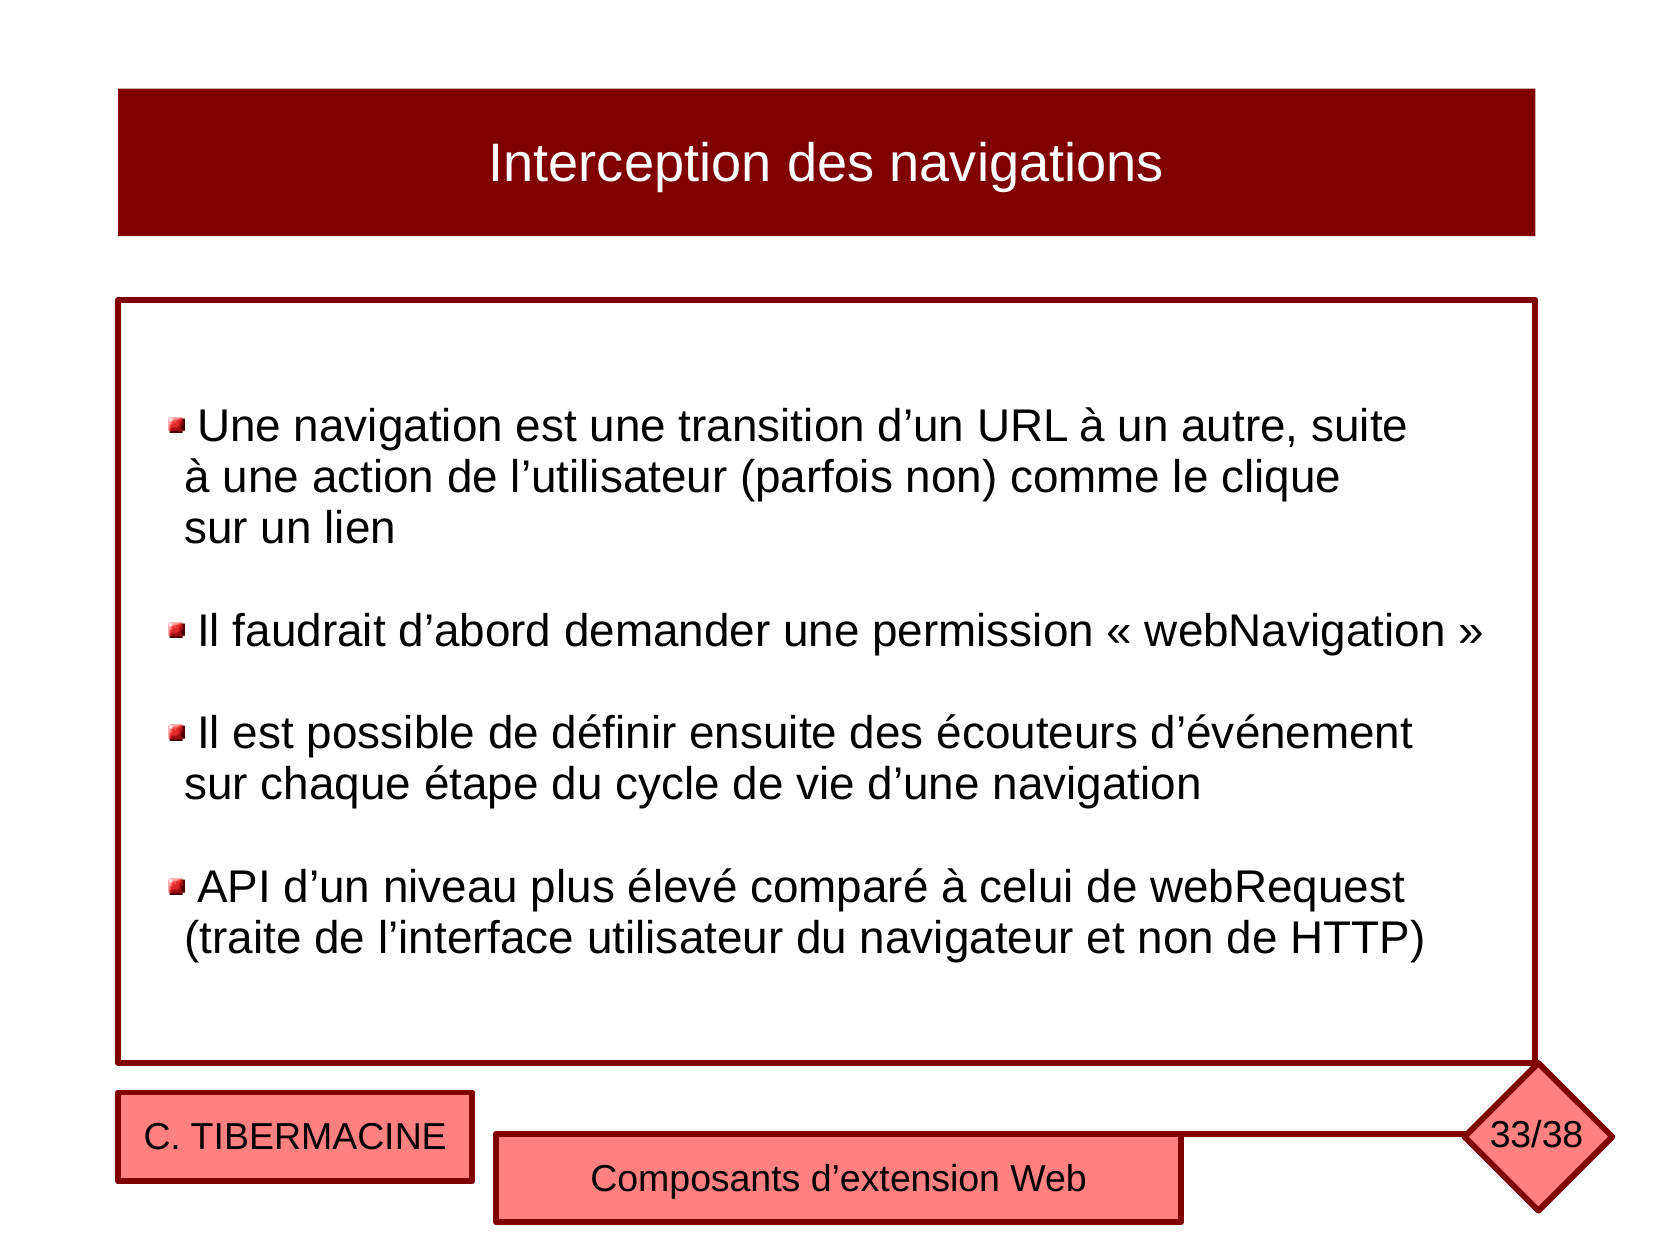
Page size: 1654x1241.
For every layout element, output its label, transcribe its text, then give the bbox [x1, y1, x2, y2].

picture [168, 622, 185, 638]
picture [168, 724, 185, 741]
picture [168, 878, 185, 895]
text_box Une navigation est une transition d’un URL à un autre, suite à une action de l’utilisateur (parfois non) comme le clique sur un lien Il faudrait d’abord demander une permission « webNavigation » Il est possible de définir ensuite des écouteurs d’événement sur chaque étape du cycle de vie d’une navigation API d’un niveau plus élevé comparé à celui de webRequest (traite de l’interface utilisateur du navigateur et non de HTTP) [118, 299, 1536, 1063]
text_box <numéro>/38 [1475, 1106, 1654, 1163]
text_box Interception des navigations [118, 88, 1536, 237]
text_box [1490, 1163, 1587, 1211]
text_box C. TIBERMACINE [118, 1092, 473, 1182]
text_box Composants d’extension Web [496, 1133, 1182, 1223]
text_box [1464, 1126, 1475, 1148]
picture [168, 417, 185, 433]
text_box [1495, 1062, 1582, 1106]
